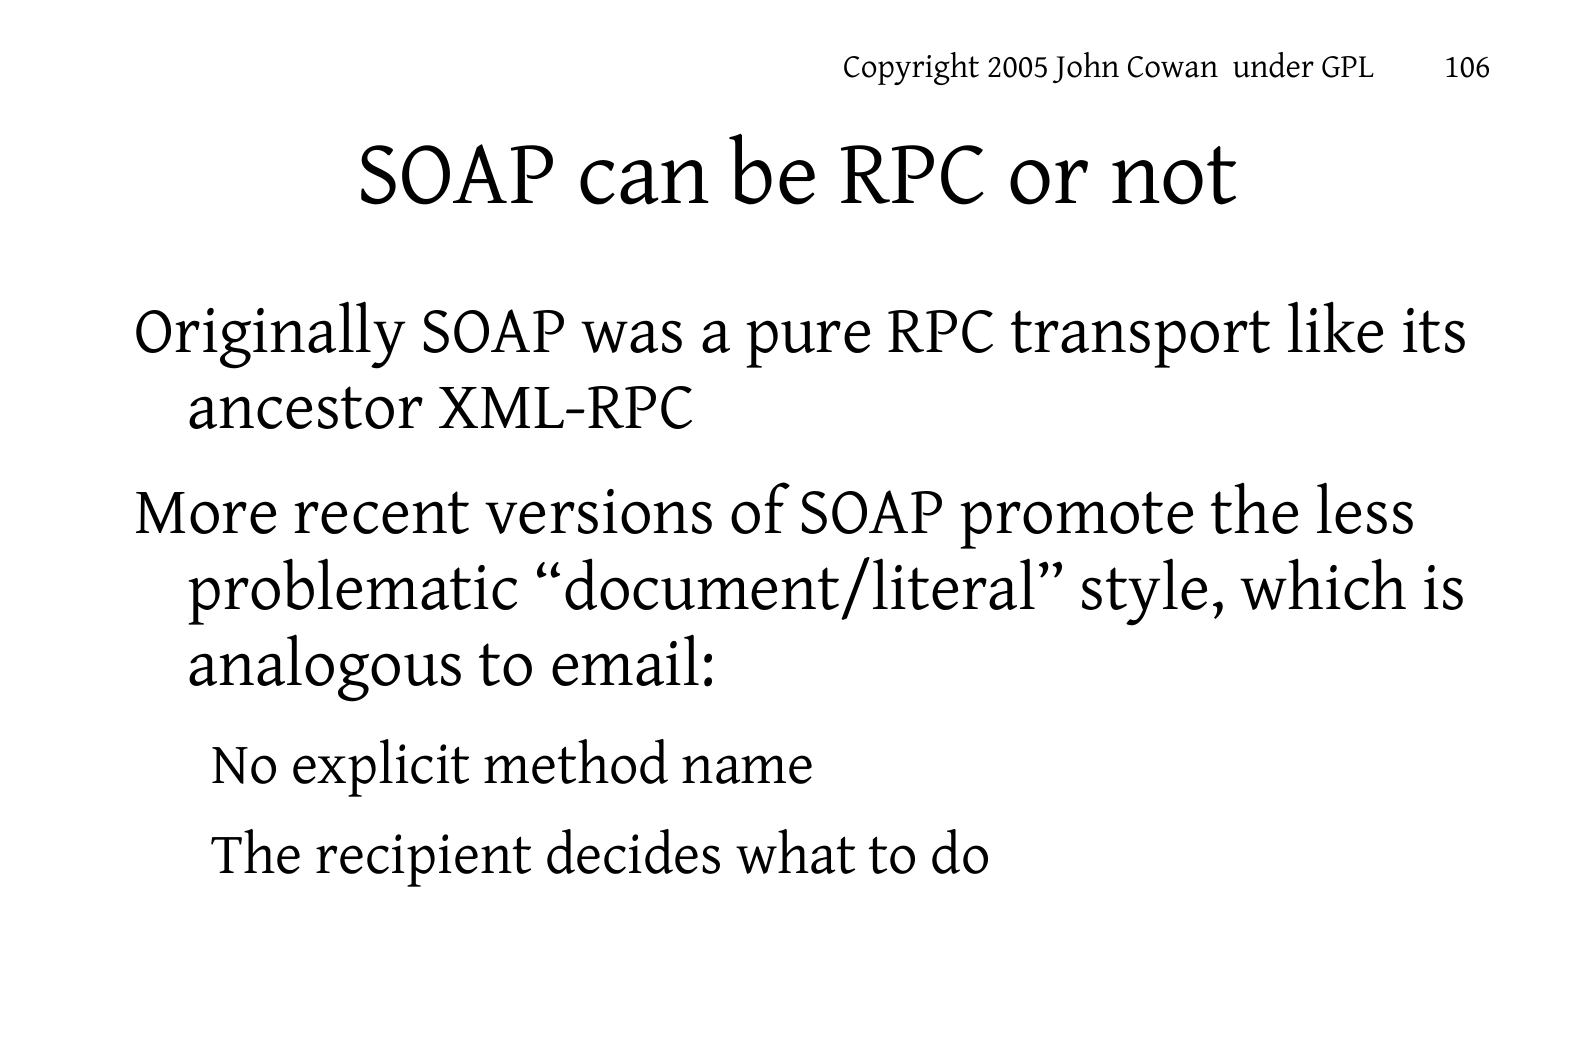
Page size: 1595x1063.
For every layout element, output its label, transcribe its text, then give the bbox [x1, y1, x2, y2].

title SOAP can be RPC or not [117, 88, 1479, 266]
list Originally SOAP was a pure RPC transport like its ancestor XML-RPC More recent versions of SOAP promote the less problematic “document/literal” style, which is analogous to email: No explicit method name The recipient decides what to do [117, 295, 1479, 1033]
